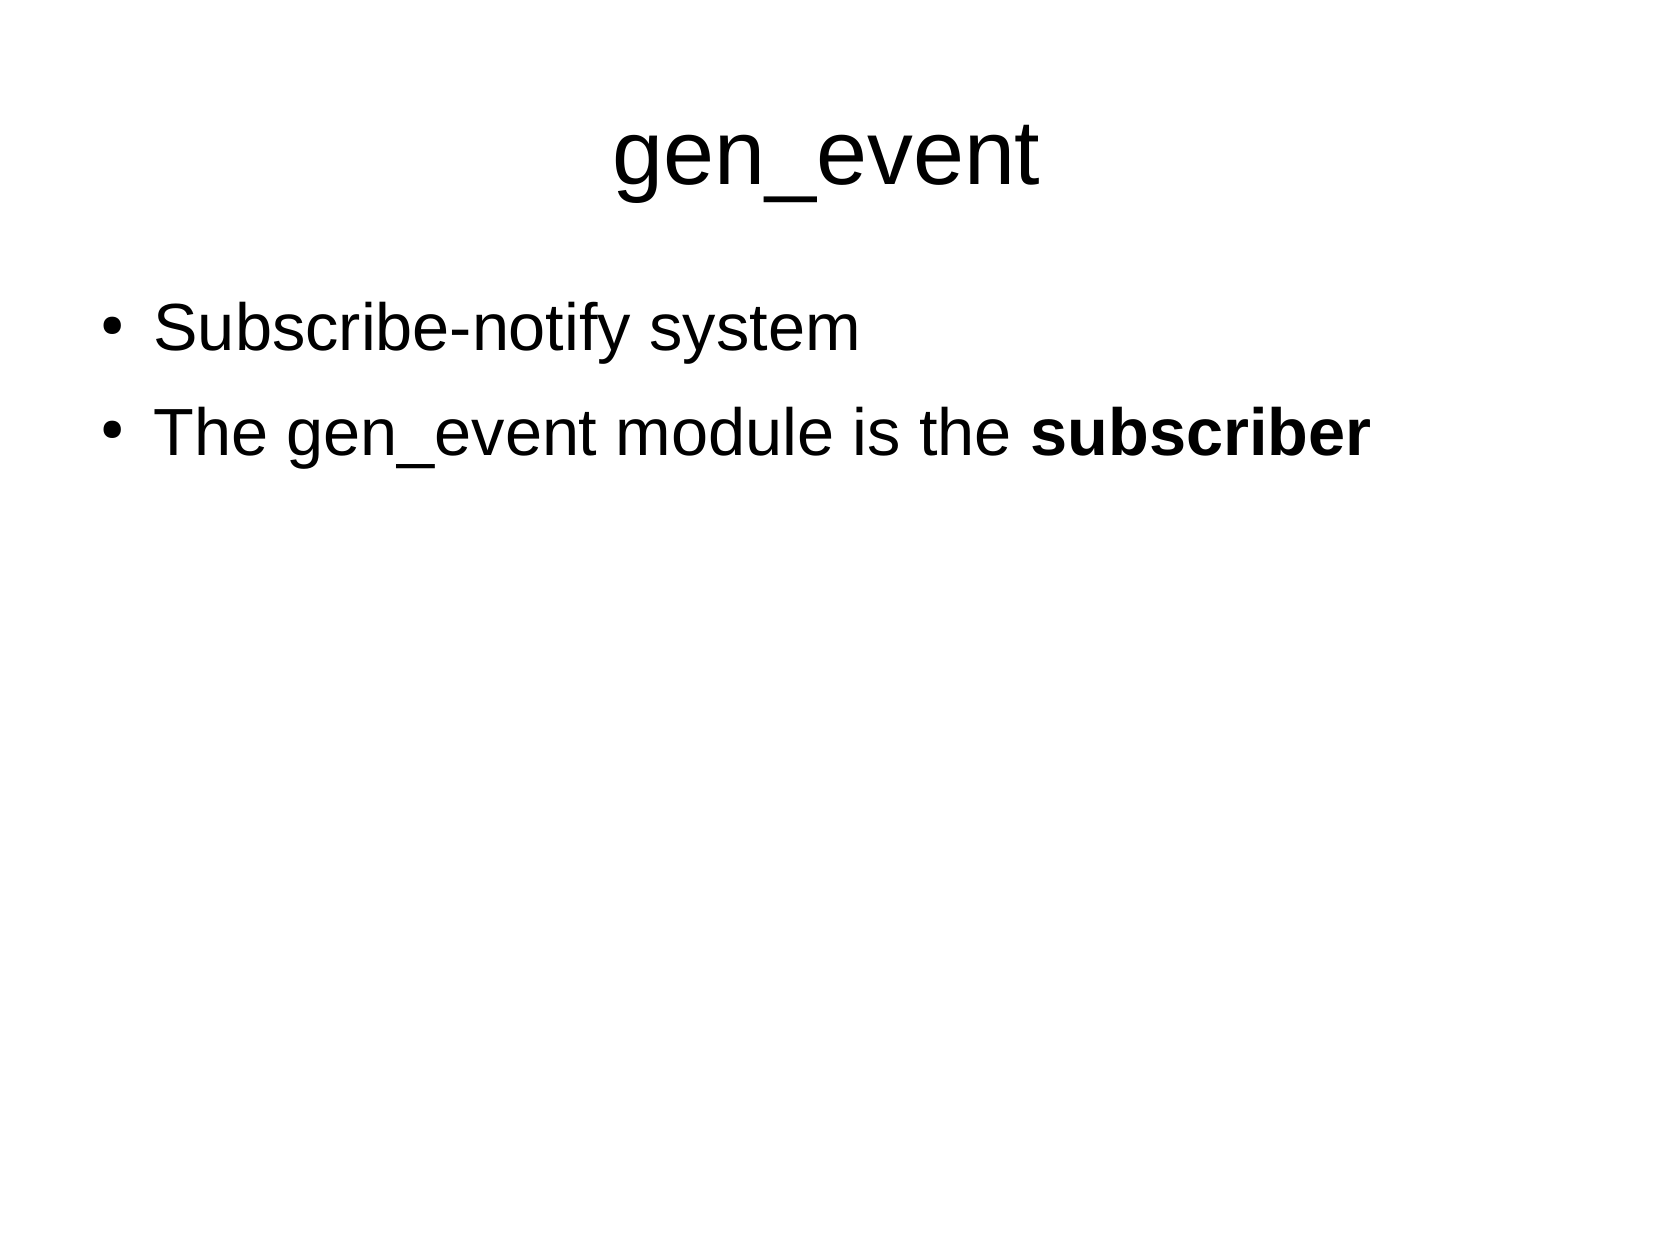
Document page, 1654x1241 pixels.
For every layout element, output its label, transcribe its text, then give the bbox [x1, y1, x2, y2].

list Subscribe-notify system The gen_event module is the subscriber [82, 290, 1571, 1010]
title gen_event [82, 49, 1571, 257]
